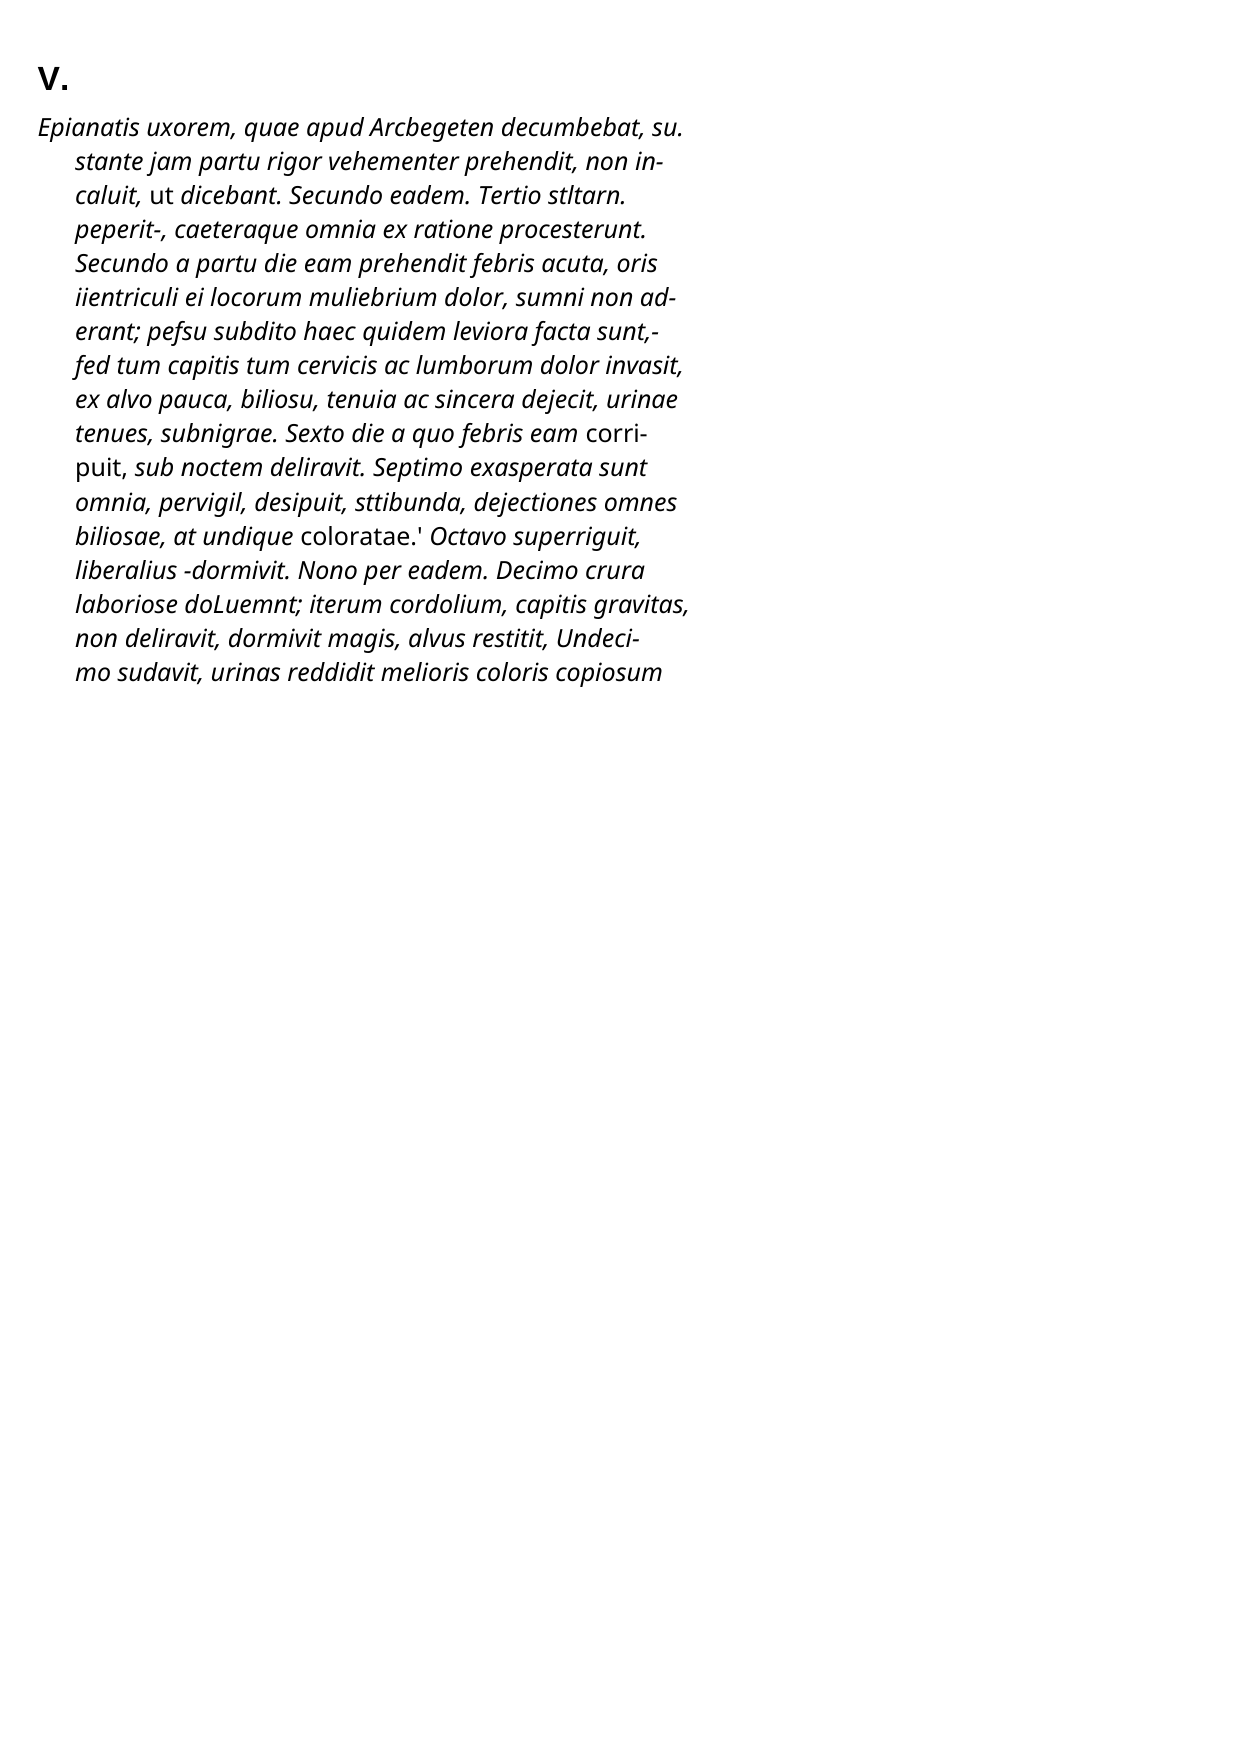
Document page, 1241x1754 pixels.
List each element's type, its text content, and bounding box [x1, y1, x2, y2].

text Epianatis uxorem, quae apud Arcbegeten decumbebat, su. stante jam partu rigor vehementer prehendit, non in- caluit, ut dicebant. Secundo eadem. Tertio stltarn. peperit-, caeteraque omnia ex ratione procesterunt. Secundo a partu die eam prehendit febris acuta, oris iientriculi ei locorum muliebrium dolor, sumni non ad- erant; pefsu subdito haec quidem leviora facta sunt,- fed tum capitis tum cervicis ac lumborum dolor invasit, ex alvo pauca, biliosu, tenuia ac sincera dejecit, urinae tenues, subnigrae. Sexto die a quo febris eam corri- puit, sub noctem deliravit. Septimo exasperata sunt omnia, pervigil, desipuit, sttibunda, dejectiones omnes biliosae, at undique coloratae.' Octavo superriguit, liberalius -dormivit. Nono per eadem. Decimo crura laboriose doLuemnt; iterum cordolium, capitis gravitas, non deliravit, dormivit magis, alvus restitit, Undeci- mo sudavit, urinas reddidit melioris coloris copiosum [37, 109, 1203, 688]
subtitle V. [37, 58, 1203, 97]
